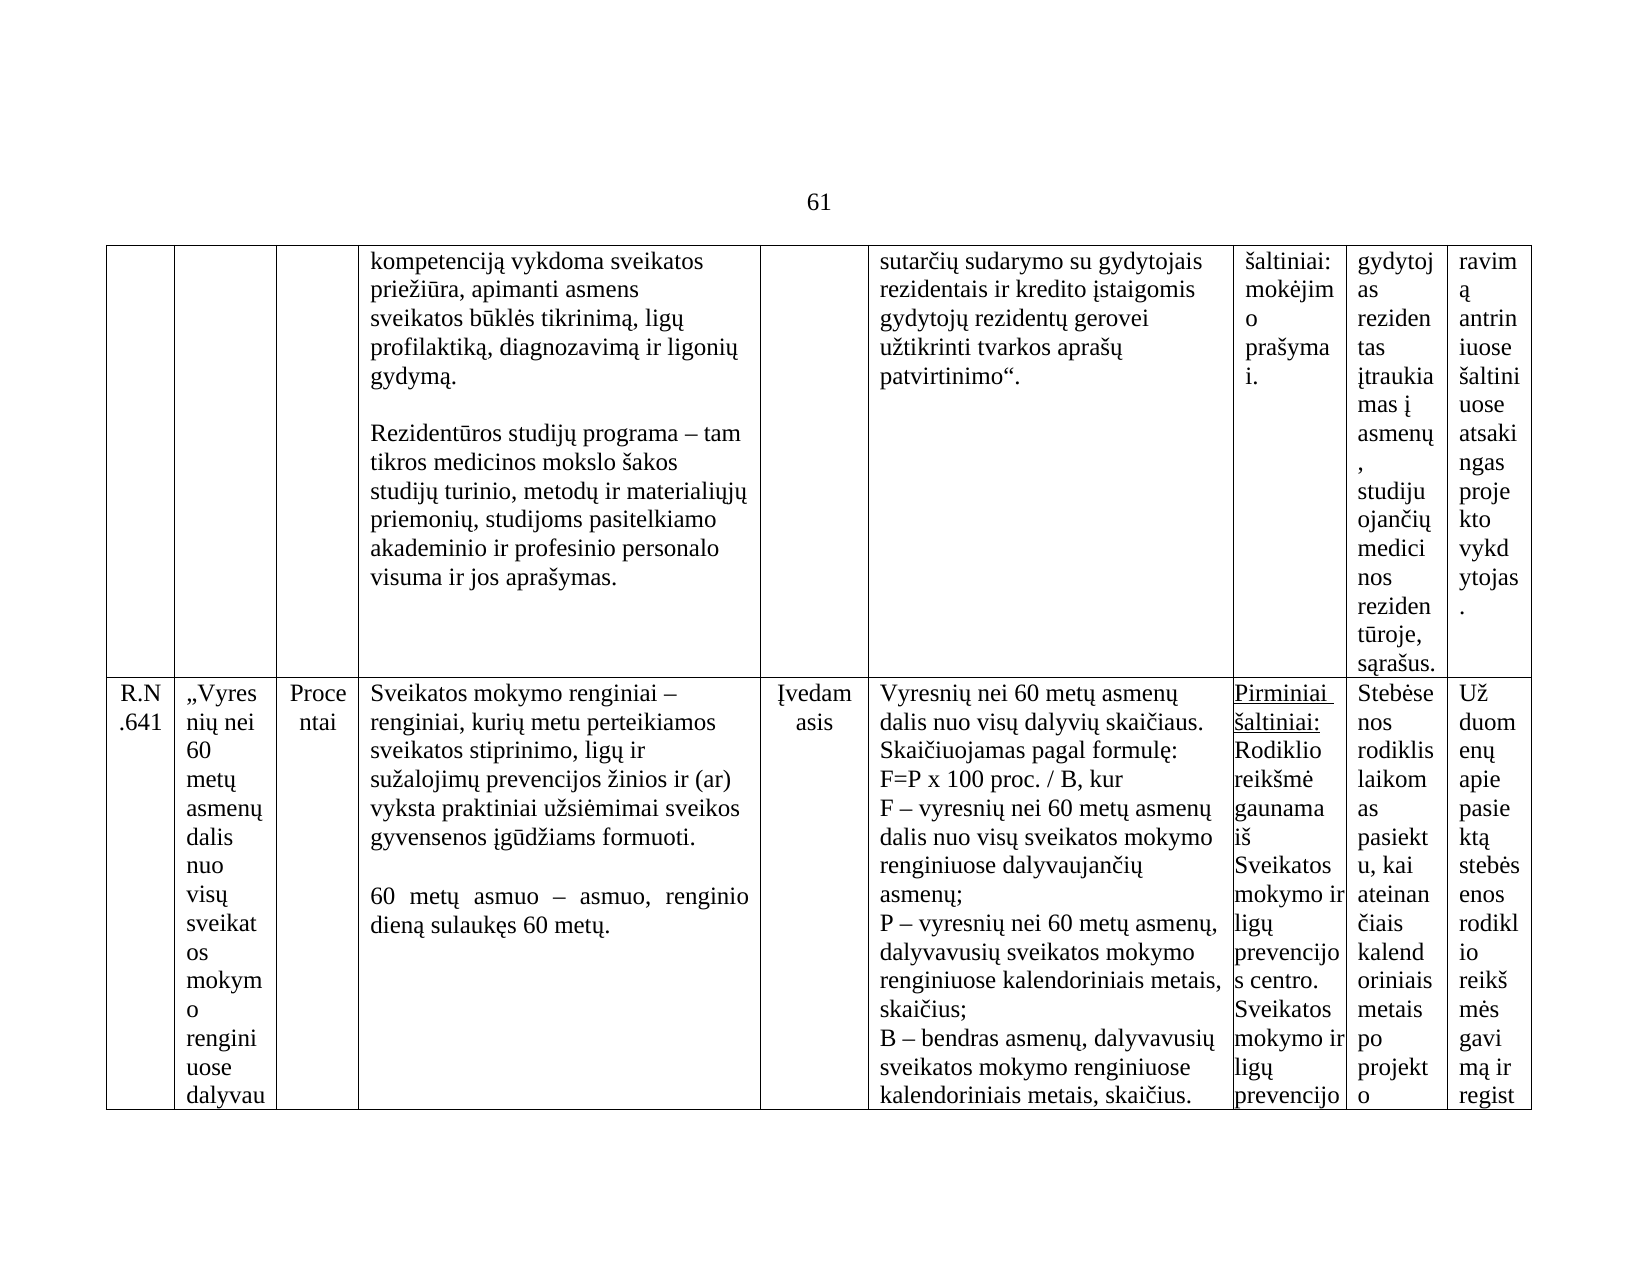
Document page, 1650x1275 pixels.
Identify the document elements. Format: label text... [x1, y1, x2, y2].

table_cell [277, 246, 358, 677]
table_cell kompetenciją vykdoma sveikatos priežiūra, apimanti asmens sveikatos būklės tikrinimą, ligų profilaktiką, diagnozavimą ir ligonių gydymą. Rezidentūros studijų programa – tam tikros medicinos mokslo šakos studijų turinio, metodų ir materialiųjų priemonių, studijoms pasitelkiamo akademinio ir profesinio personalo visuma ir jos aprašymas. [359, 246, 760, 677]
table_cell Procentai [277, 678, 358, 1109]
table_cell sutarčių sudarymo su gydytojais rezidentais ir kredito įstaigomis gydytojų rezidentų gerovei užtikrinti tvarkos aprašų patvirtinimo“. [869, 246, 1233, 677]
table_cell [107, 246, 174, 677]
table_cell „Vyresnių nei 60 metų asmenų dalis nuo visų sveikatos mokymo renginiuose dalyvau [175, 678, 276, 1109]
table_cell Stebėsenos rodiklis laikomas pasiektu, kai ateinančiais kalendoriniais metais po projekto [1347, 678, 1447, 1109]
table_cell Sveikatos mokymo renginiai – renginiai, kurių metu perteikiamos sveikatos stiprinimo, ligų ir sužalojimų prevencijos žinios ir (ar) vyksta praktiniai užsiėmimai sveikos gyvensenos įgūdžiams formuoti. 60 metų asmuo – asmuo, renginio dieną sulaukęs 60 metų. [359, 678, 760, 1109]
table_cell gydytojas rezidentas įtraukiamas į asmenų, studijuojančių medicinos rezidentūroje, sąrašus. [1347, 246, 1447, 677]
table_cell ravimą antriniuose šaltiniuose atsakingas projekto vykdytojas. [1448, 246, 1531, 677]
table_cell Vyresnių nei 60 metų asmenų dalis nuo visų dalyvių skaičiaus. Skaičiuojamas pagal formulę: F=P x 100 proc. / B, kur F – vyresnių nei 60 metų asmenų dalis nuo visų sveikatos mokymo renginiuose dalyvaujančių asmenų; P – vyresnių nei 60 metų asmenų, dalyvavusių sveikatos mokymo renginiuose kalendoriniais metais, skaičius; B – bendras asmenų, dalyvavusių sveikatos mokymo renginiuose kalendoriniais metais, skaičius. [869, 678, 1233, 1109]
table_cell R.N.641 [107, 678, 174, 1109]
table_cell [761, 246, 868, 677]
table_cell Pirminiai šaltiniai: Rodiklio reikšmė gaunama iš Sveikatos mokymo ir ligų prevencijos centro. Sveikatos mokymo ir ligų prevencijo [1234, 678, 1346, 1109]
table_cell [175, 246, 276, 677]
table_cell Įvedamasis [761, 678, 868, 1109]
table_cell šaltiniai: mokėjimo prašymai. [1234, 246, 1346, 677]
table_cell Už duomenų apie pasiektą stebėsenos rodiklio reikšmės gavimą ir regist [1448, 678, 1531, 1109]
